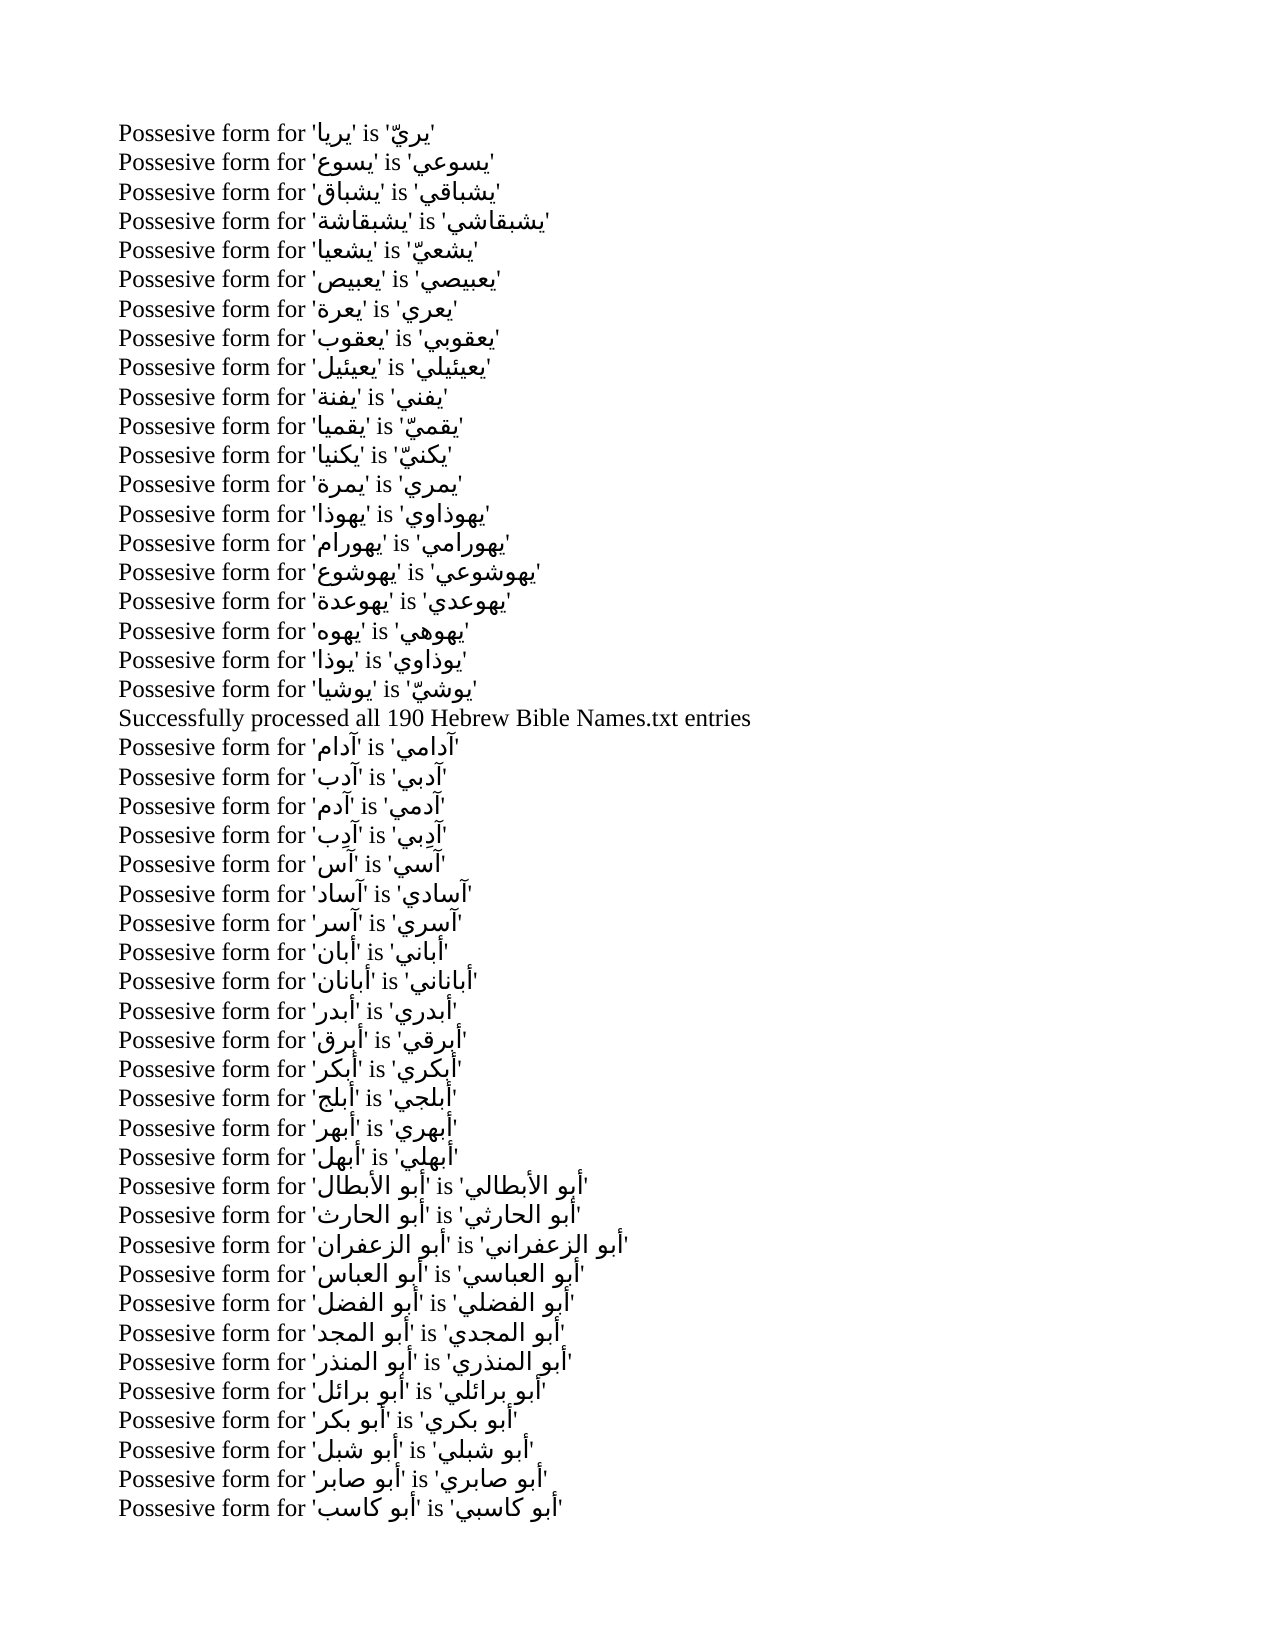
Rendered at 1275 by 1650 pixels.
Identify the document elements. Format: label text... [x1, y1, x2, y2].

text Possesive form for 'أبو الحارث' is 'أبو الحارثي' [118, 1201, 1157, 1230]
text Possesive form for 'آسر' is 'آسري' [118, 908, 1157, 937]
text Possesive form for 'يهوشوع' is 'يهوشوعي' [118, 557, 1157, 586]
text Possesive form for 'يوذا' is 'يوذاوي' [118, 645, 1157, 674]
text Possesive form for 'أبانان' is 'أباناني' [118, 966, 1157, 996]
text Possesive form for 'أبو برائل' is 'أبو برائلي' [118, 1376, 1157, 1406]
text Possesive form for 'يكنيا' is 'يكنيّ' [118, 440, 1157, 469]
text Possesive form for 'آدم' is 'آدمي' [118, 791, 1157, 820]
text Possesive form for 'أبرق' is 'أبرقي' [118, 1025, 1157, 1054]
text Possesive form for 'أبدر' is 'أبدري' [118, 996, 1157, 1025]
text Possesive form for 'يهوعدة' is 'يهوعدي' [118, 586, 1157, 616]
text Possesive form for 'يعبيص' is 'يعبيصي' [118, 264, 1157, 294]
text Possesive form for 'أبو بكر' is 'أبو بكري' [118, 1406, 1157, 1435]
text Possesive form for 'يهوذا' is 'يهوذاوي' [118, 499, 1157, 528]
text Possesive form for 'آدب' is 'آدبي' [118, 762, 1157, 791]
text Possesive form for 'يشباق' is 'يشباقي' [118, 177, 1157, 206]
text Possesive form for 'أبو المجد' is 'أبو المجدي' [118, 1318, 1157, 1347]
text Possesive form for 'يعيئيل' is 'يعيئيلي' [118, 352, 1157, 382]
text Possesive form for 'يسوع' is 'يسوعي' [118, 147, 1157, 177]
text Possesive form for 'أبو الأبطال' is 'أبو الأبطالي' [118, 1171, 1157, 1201]
text Possesive form for 'آدِب' is 'آدِبي' [118, 820, 1157, 849]
text Possesive form for 'آس' is 'آسي' [118, 849, 1157, 879]
text Possesive form for 'يشبقاشة' is 'يشبقاشي' [118, 206, 1157, 235]
text Possesive form for 'يمرة' is 'يمري' [118, 469, 1157, 499]
text Possesive form for 'أبان' is 'أباني' [118, 937, 1157, 966]
text Possesive form for 'أبهر' is 'أبهري' [118, 1113, 1157, 1142]
text Possesive form for 'يشعيا' is 'يشعيّ' [118, 235, 1157, 264]
text Possesive form for 'أبو الفضل' is 'أبو الفضلي' [118, 1288, 1157, 1318]
text Possesive form for 'أبكر' is 'أبكري' [118, 1054, 1157, 1083]
text Possesive form for 'يهوه' is 'يهوهي' [118, 616, 1157, 645]
text Possesive form for 'أبلج' is 'أبلجي' [118, 1083, 1157, 1113]
text Possesive form for 'آساد' is 'آسادي' [118, 879, 1157, 908]
text Successfully processed all 190 Hebrew Bible Names.txt entries [118, 703, 1157, 732]
text Possesive form for 'أبهل' is 'أبهلي' [118, 1142, 1157, 1171]
text Possesive form for 'يقميا' is 'يقميّ' [118, 411, 1157, 440]
text Possesive form for 'يوشيا' is 'يوشيّ' [118, 674, 1157, 703]
text Possesive form for 'أبو شبل' is 'أبو شبلي' [118, 1435, 1157, 1464]
text Possesive form for 'آدام' is 'آدامي' [118, 732, 1157, 762]
text Possesive form for 'أبو كاسب' is 'أبو كاسبي' [118, 1493, 1157, 1523]
text Possesive form for 'يريا' is 'يريّ' [118, 118, 1157, 147]
text Possesive form for 'يفنة' is 'يفني' [118, 382, 1157, 411]
text Possesive form for 'يعقوب' is 'يعقوبي' [118, 323, 1157, 352]
text Possesive form for 'يعرة' is 'يعري' [118, 294, 1157, 323]
text Possesive form for 'أبو صابر' is 'أبو صابري' [118, 1464, 1157, 1493]
text Possesive form for 'أبو المنذر' is 'أبو المنذري' [118, 1347, 1157, 1376]
text Possesive form for 'أبو العباس' is 'أبو العباسي' [118, 1259, 1157, 1288]
text Possesive form for 'أبو الزعفران' is 'أبو الزعفراني' [118, 1230, 1157, 1259]
text Possesive form for 'يهورام' is 'يهورامي' [118, 528, 1157, 557]
